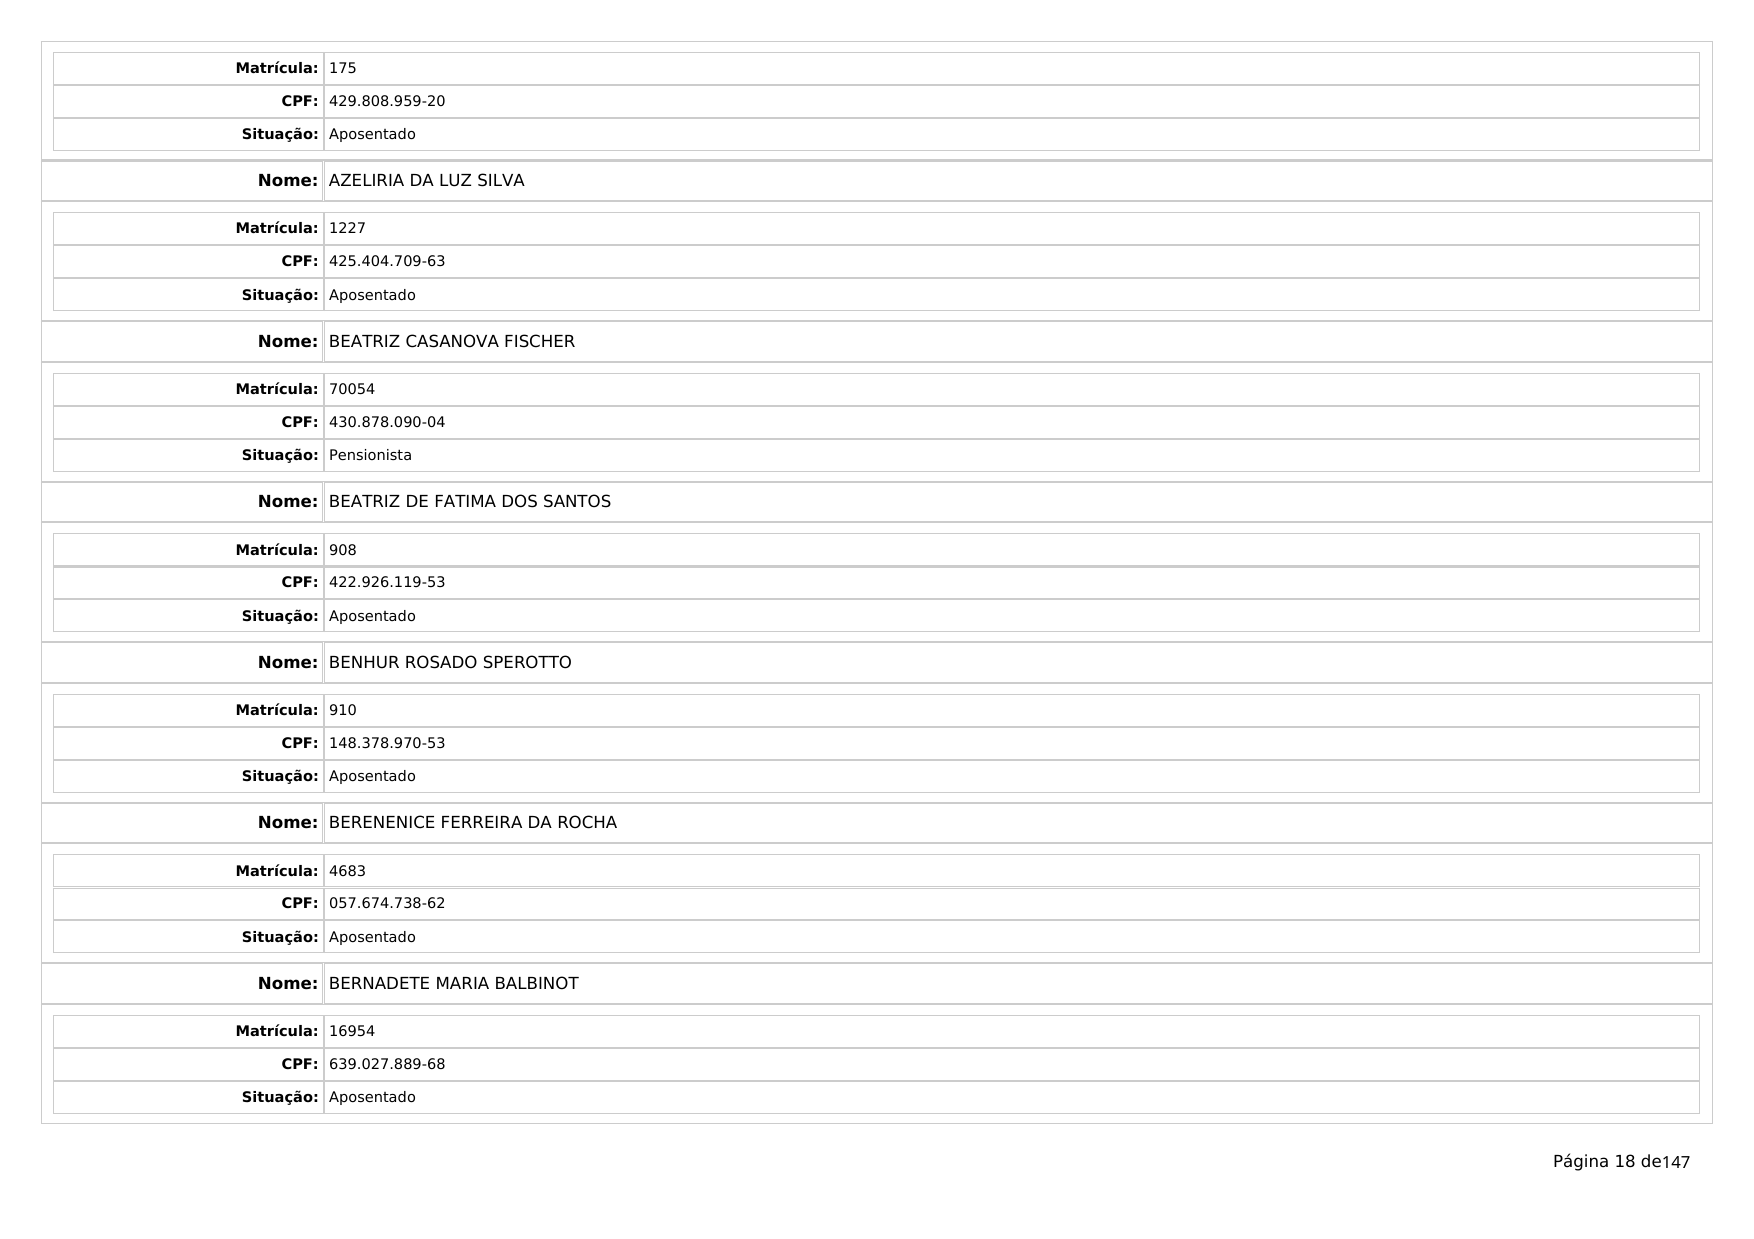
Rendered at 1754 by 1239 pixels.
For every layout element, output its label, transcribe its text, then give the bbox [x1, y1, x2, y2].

table_cell [42, 363, 1712, 481]
table_cell [1713, 843, 1753, 963]
table_cell Situação: [54, 440, 323, 471]
table_cell [42, 202, 1712, 320]
table_cell [1700, 1048, 1708, 1081]
table_header [1700, 46, 1708, 52]
table_cell [1700, 52, 1708, 85]
table_header [46, 367, 53, 373]
table_header [324, 848, 1700, 854]
table_cell [46, 1081, 53, 1114]
table_cell [46, 888, 53, 920]
table_cell 422.926.119-53 [325, 568, 1699, 598]
table_cell [1708, 1081, 1712, 1114]
table_cell [0, 362, 41, 482]
table_cell Aposentado [325, 921, 1699, 952]
table_cell [41, 1124, 323, 1142]
table_cell [0, 683, 41, 803]
table_cell 4683 [325, 855, 1699, 886]
table_cell Nome: [42, 322, 322, 361]
table_cell 148.378.970-53 [325, 728, 1699, 759]
table_cell CPF: [54, 407, 323, 438]
table_cell [1700, 888, 1708, 920]
table_cell [0, 1124, 41, 1142]
table_cell Situação: [54, 921, 323, 952]
table_header [46, 206, 53, 212]
table_header [53, 848, 324, 854]
table_cell [1708, 533, 1712, 566]
table_cell [46, 1015, 53, 1048]
table_cell [1708, 566, 1712, 599]
table_cell [1713, 1142, 1753, 1182]
table_cell [1700, 566, 1708, 599]
table_cell [1708, 1015, 1712, 1048]
table_cell [42, 42, 1712, 159]
table_cell [1708, 888, 1712, 920]
table_header [324, 527, 1700, 533]
table_header [1700, 1009, 1708, 1015]
table_cell [1713, 482, 1753, 522]
table_cell [46, 85, 53, 118]
table_cell [1708, 52, 1712, 85]
table_header [46, 848, 53, 854]
table_cell [1700, 533, 1708, 566]
table_cell Nome: [42, 643, 322, 682]
table_cell Pensionista [325, 440, 1699, 471]
table_header [53, 367, 324, 373]
table_cell [1708, 118, 1712, 151]
table_cell [1708, 85, 1712, 118]
table_cell [1713, 41, 1753, 161]
table_cell [0, 161, 41, 201]
table_cell [1708, 439, 1712, 472]
table_header [1662, 0, 1713, 41]
table_cell [42, 523, 1712, 641]
table_cell [1708, 278, 1712, 311]
table_cell [1708, 245, 1712, 278]
table_cell 425.404.709-63 [325, 246, 1699, 277]
table_cell [1700, 599, 1708, 632]
table_cell [1713, 161, 1753, 201]
table_cell Aposentado [325, 119, 1699, 150]
table_cell [1708, 727, 1712, 760]
table_cell Aposentado [325, 279, 1699, 310]
table_cell [1700, 854, 1708, 887]
table_cell [46, 566, 53, 599]
table_cell [1708, 406, 1712, 439]
table_cell Matrícula: [54, 53, 323, 84]
table_cell [1700, 278, 1708, 311]
table_cell [42, 844, 1712, 962]
table_header [1700, 688, 1708, 694]
table_cell [1713, 1124, 1753, 1142]
table_cell [46, 727, 53, 760]
table_cell [46, 212, 53, 245]
table_cell Situação: [54, 761, 323, 792]
table_header [324, 367, 1700, 373]
table_cell [42, 1005, 1712, 1123]
table_cell [0, 642, 41, 683]
table_cell [1713, 642, 1753, 683]
table_cell [1700, 694, 1708, 727]
table_cell [1713, 201, 1753, 321]
table_cell Matrícula: [54, 1016, 323, 1047]
table_cell [46, 439, 53, 472]
table_cell [46, 854, 53, 887]
table_cell [0, 321, 41, 362]
table_cell [1700, 406, 1708, 439]
table_cell [1700, 1015, 1708, 1048]
table_header [0, 0, 41, 41]
table_cell [1700, 1081, 1708, 1114]
table_cell [42, 684, 1712, 802]
table_cell [324, 1142, 1531, 1182]
table_cell 057.674.738-62 [325, 889, 1699, 919]
table_header [1700, 527, 1708, 533]
table_cell [0, 1004, 41, 1124]
table_cell BENHUR ROSADO SPEROTTO [325, 643, 1712, 682]
table_cell [1700, 118, 1708, 151]
table_cell CPF: [54, 568, 323, 598]
table_cell 175 [325, 53, 1699, 84]
table_cell Matrícula: [54, 534, 323, 565]
table_header [53, 1009, 324, 1015]
table_cell 429.808.959-20 [325, 86, 1699, 117]
table_cell [1700, 245, 1708, 278]
table_cell CPF: [54, 246, 323, 277]
table_cell [1713, 1004, 1753, 1124]
table_cell Matrícula: [54, 213, 323, 244]
table_cell 430.878.090-04 [325, 407, 1699, 438]
table_cell [1662, 1124, 1713, 1142]
table_cell [0, 41, 41, 161]
table_cell Nome: [42, 964, 322, 1003]
table_cell BERENENICE FERREIRA DA ROCHA [325, 804, 1712, 842]
table_cell [1708, 599, 1712, 632]
table_cell Situação: [54, 600, 323, 631]
table_cell [1708, 760, 1712, 793]
table_cell BERNADETE MARIA BALBINOT [325, 964, 1712, 1003]
table_cell Nome: [42, 162, 322, 200]
table_cell Nome: [42, 804, 322, 842]
table_cell [1708, 1048, 1712, 1081]
table_cell [0, 522, 41, 642]
table_cell Matrícula: [54, 855, 323, 886]
table_header [53, 688, 324, 694]
table_cell Aposentado [325, 761, 1699, 792]
table_cell [1713, 963, 1753, 1004]
table_cell [1700, 760, 1708, 793]
table_cell CPF: [54, 1049, 323, 1080]
table_cell [46, 278, 53, 311]
table_cell [1700, 85, 1708, 118]
table_cell [324, 1124, 1531, 1142]
table_header [324, 1009, 1700, 1015]
table_cell CPF: [54, 889, 323, 919]
table_header [1713, 0, 1753, 41]
table_cell [1708, 920, 1712, 953]
table_header [1700, 206, 1708, 212]
table_cell [46, 245, 53, 278]
table_cell Situação: [54, 119, 323, 150]
table_header [41, 0, 323, 41]
table_cell [1713, 683, 1753, 803]
table_cell [46, 52, 53, 85]
table_header [46, 1009, 53, 1015]
table_header [53, 46, 324, 52]
table_cell [1708, 373, 1712, 406]
table_cell Aposentado [325, 600, 1699, 631]
table_cell [0, 843, 41, 963]
table_cell 147 [1662, 1142, 1713, 1182]
table_cell [0, 803, 41, 843]
table_cell [46, 406, 53, 439]
table_cell Nome: [42, 483, 322, 521]
table_cell [1713, 362, 1753, 482]
table_cell [1700, 439, 1708, 472]
table_cell [41, 1142, 323, 1182]
table_cell [1700, 920, 1708, 953]
table_cell [0, 963, 41, 1004]
table_cell CPF: [54, 728, 323, 759]
table_header [324, 46, 1700, 52]
table_cell [1700, 373, 1708, 406]
table_cell [1708, 854, 1712, 887]
table_cell [1700, 212, 1708, 245]
table_cell [46, 760, 53, 793]
table_cell 1227 [325, 213, 1699, 244]
table_cell AZELIRIA DA LUZ SILVA [325, 162, 1712, 200]
table_header [46, 688, 53, 694]
table_header [1700, 848, 1708, 854]
table_cell Página 18 de [1531, 1142, 1662, 1182]
table_cell [1713, 522, 1753, 642]
table_cell Matrícula: [54, 374, 323, 405]
table_cell [46, 533, 53, 566]
table_cell [1708, 694, 1712, 727]
table_cell 910 [325, 695, 1699, 726]
table_cell 639.027.889-68 [325, 1049, 1699, 1080]
table_cell [0, 482, 41, 522]
table_cell CPF: [54, 86, 323, 117]
table_cell [0, 201, 41, 321]
table_cell [0, 1142, 41, 1182]
table_cell Situação: [54, 279, 323, 310]
table_cell [1713, 321, 1753, 362]
table_cell [1708, 212, 1712, 245]
table_cell [46, 920, 53, 953]
table_cell [46, 118, 53, 151]
table_header [1531, 0, 1662, 41]
table_cell 908 [325, 534, 1699, 565]
table_cell [46, 599, 53, 632]
table_cell Matrícula: [54, 695, 323, 726]
table_cell Situação: [54, 1082, 323, 1113]
table_header [324, 206, 1700, 212]
table_cell 16954 [325, 1016, 1699, 1047]
table_cell 70054 [325, 374, 1699, 405]
table_header [53, 206, 324, 212]
table_header [53, 527, 324, 533]
table_cell BEATRIZ DE FATIMA DOS SANTOS [325, 483, 1712, 521]
table_header [46, 527, 53, 533]
table_cell BEATRIZ CASANOVA FISCHER [325, 322, 1712, 361]
table_header [1700, 367, 1708, 373]
table_cell [46, 1048, 53, 1081]
table_cell Aposentado [325, 1082, 1699, 1113]
table_header [324, 0, 1531, 41]
table_header [324, 688, 1700, 694]
table_header [46, 46, 53, 52]
table_cell [46, 373, 53, 406]
table_cell [1713, 803, 1753, 843]
table_cell [46, 694, 53, 727]
table_cell [1531, 1124, 1662, 1142]
table_cell [1700, 727, 1708, 760]
